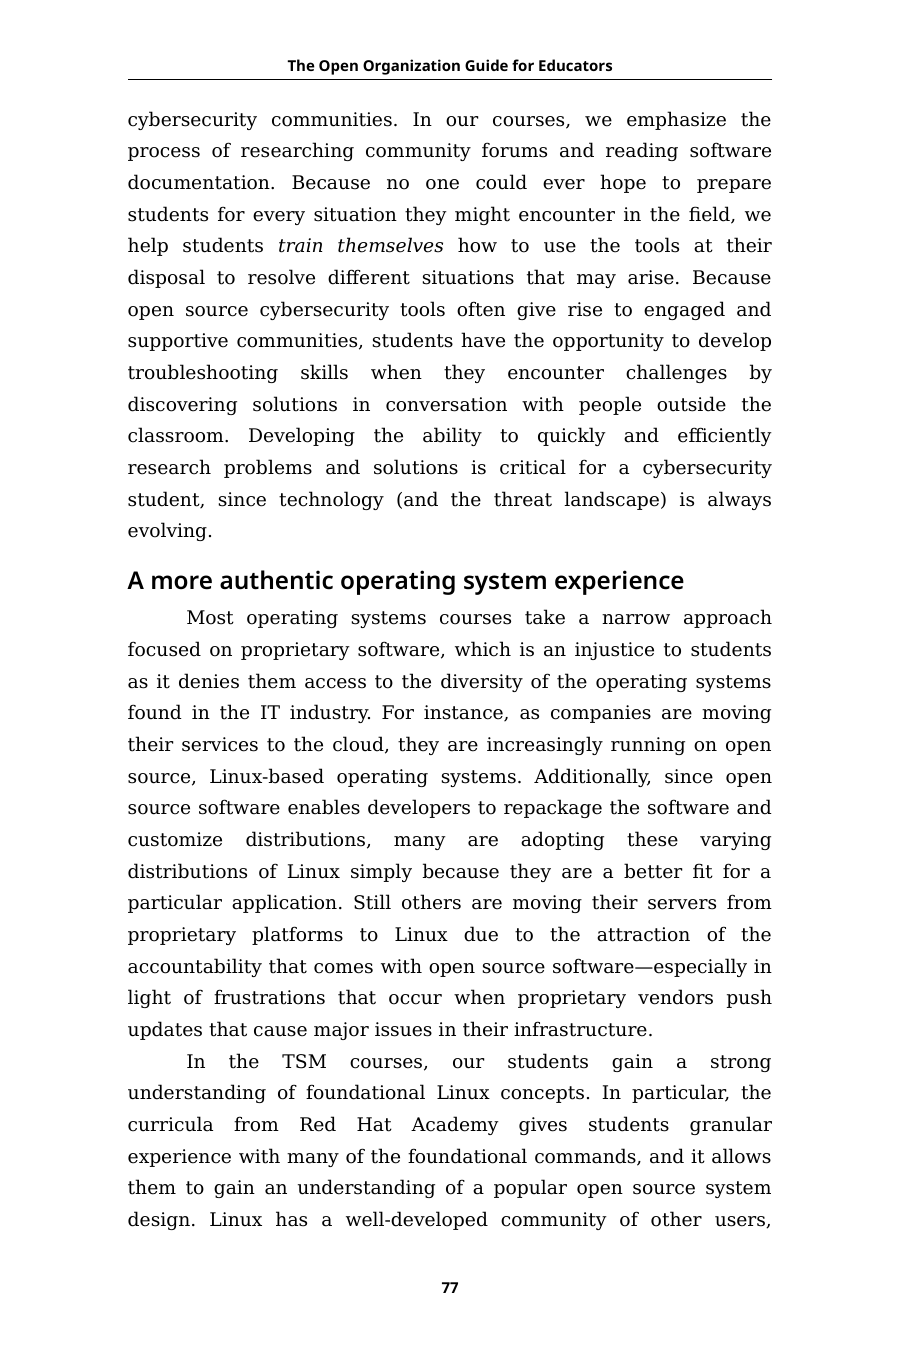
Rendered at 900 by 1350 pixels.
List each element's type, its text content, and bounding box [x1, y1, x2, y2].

subtitle A more authentic operating system experience [127, 567, 772, 595]
text In the TSM courses, our students gain a strong understanding of foundational Linux concepts. In particular, the curricula from Red Hat Academy gives students granular experience with many of the foundational commands, and it allows them to gain an understanding of a popular open source system design. Linux has a well-developed community of other users, [127, 1051, 772, 1231]
text cybersecurity communities. In our courses, we emphasize the process of researching community forums and reading software documentation. Because no one could ever hope to prepare students for every situation they might encounter in the field, we help students train themselves how to use the tools at their disposal to resolve different situations that may arise. Because open source cybersecurity tools often give rise to engaged and supportive communities, students have the opportunity to develop troubleshooting skills when they encounter challenges by discovering solutions in conversation with people outside the classroom. Developing the ability to quickly and efficiently research problems and solutions is critical for a cybersecurity student, since technology (and the threat landscape) is always evolving. [127, 109, 772, 542]
text Most operating systems courses take a narrow approach focused on proprietary software, which is an injustice to students as it denies them access to the diversity of the operating systems found in the IT industry. For instance, as companies are moving their services to the cloud, they are increasingly running on open source, Linux-based operating systems. Additionally, since open source software enables developers to repackage the software and customize distributions, many are adopting these varying distributions of Linux simply because they are a better fit for a particular application. Still others are moving their servers from proprietary platforms to Linux due to the attraction of the accountability that comes with open source software—especially in light of frustrations that occur when proprietary vendors push updates that cause major issues in their infrastructure. [127, 607, 772, 1041]
